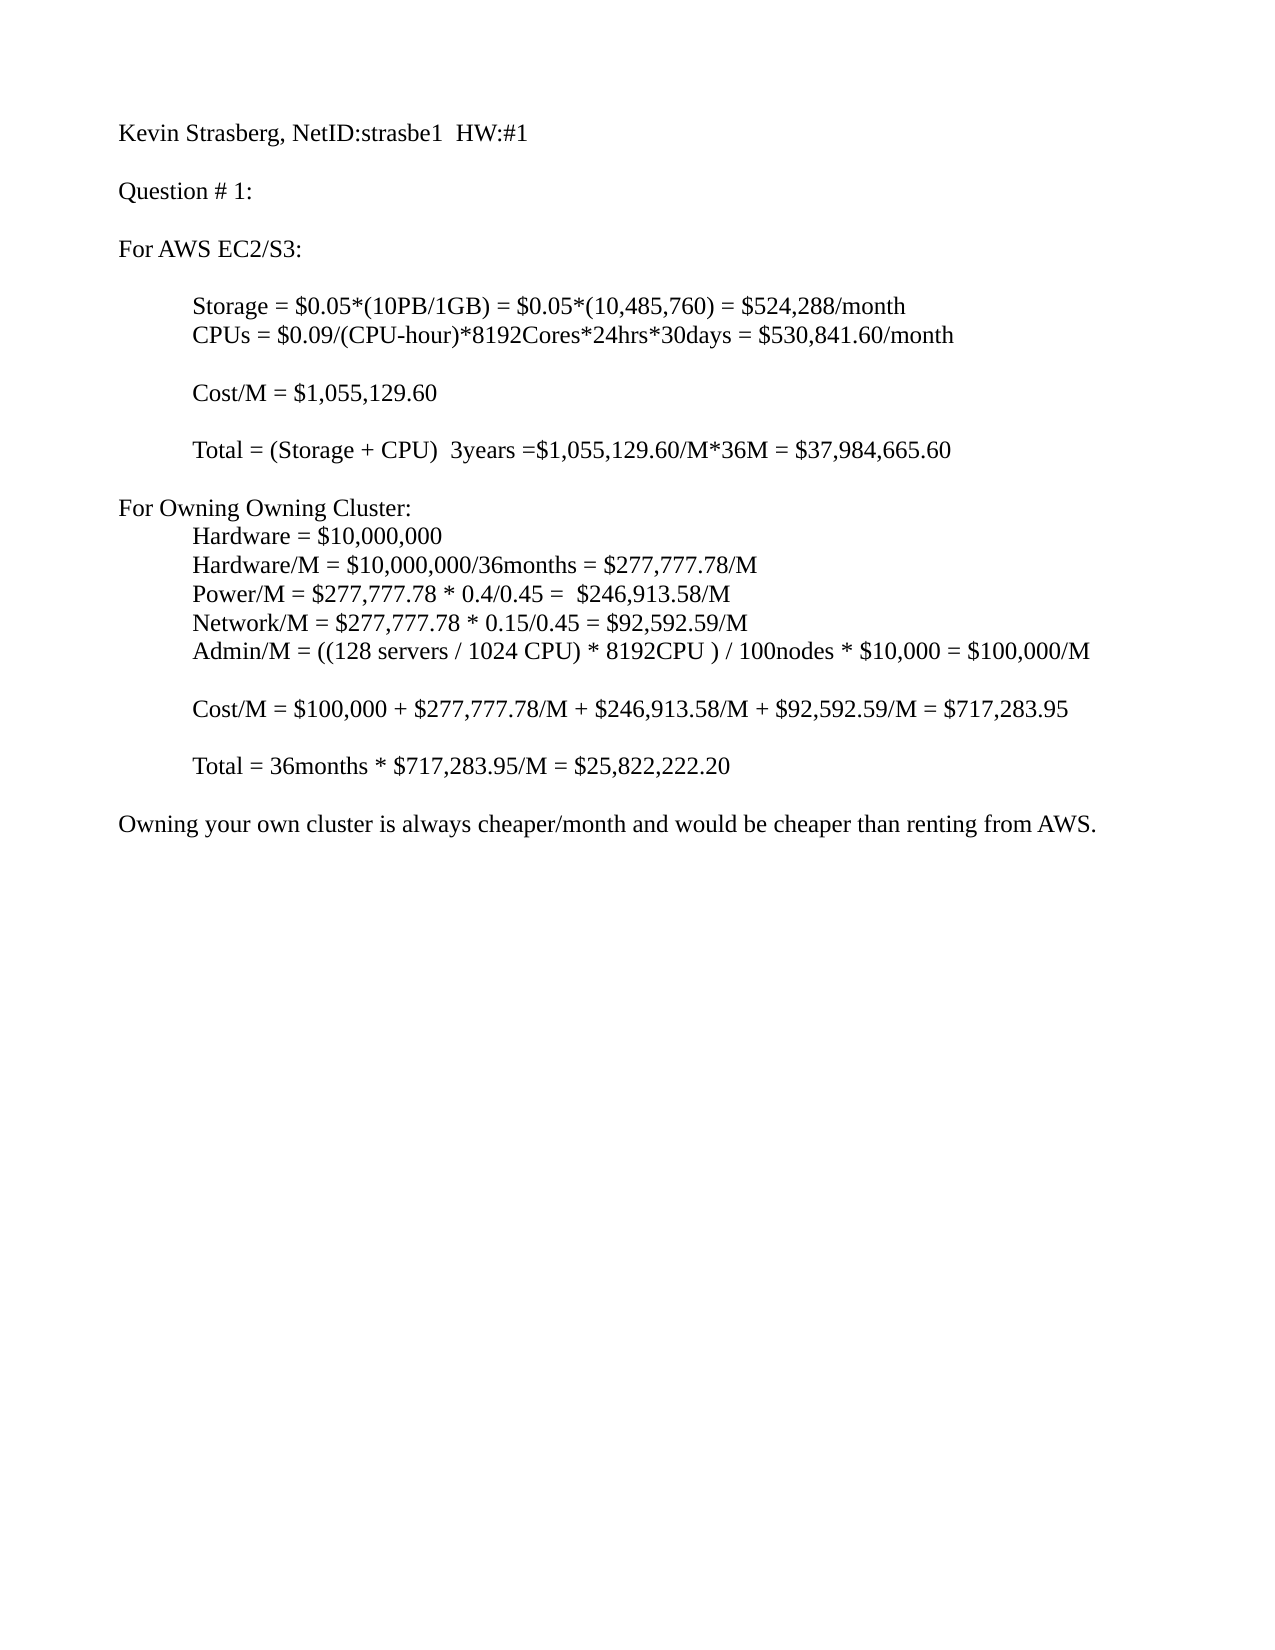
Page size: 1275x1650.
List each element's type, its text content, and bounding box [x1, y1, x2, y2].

text Question # 1: [118, 176, 1157, 205]
text Owning your own cluster is always cheaper/month and would be cheaper than renting from AWS. [118, 809, 1157, 838]
text Admin/M = ((128 servers / 1024 CPU) * 8192CPU ) / 100nodes * $10,000 = $100,000/M [118, 636, 1157, 665]
text Cost/M = $100,000 + $277,777.78/M + $246,913.58/M + $92,592.59/M = $717,283.95 [118, 694, 1157, 723]
text Total = (Storage + CPU) 3years =$1,055,129.60/M*36M = $37,984,665.60 [118, 435, 1157, 464]
text Hardware/M = $10,000,000/36months = $277,777.78/M [118, 550, 1157, 579]
text Hardware = $10,000,000 [118, 521, 1157, 550]
text Storage = $0.05*(10PB/1GB) = $0.05*(10,485,760) = $524,288/month [118, 291, 1157, 320]
text For AWS EC2/S3: [118, 234, 1157, 263]
text Network/M = $277,777.78 * 0.15/0.45 = $92,592.59/M [118, 608, 1157, 636]
text CPUs = $0.09/(CPU-hour)*8192Cores*24hrs*30days = $530,841.60/month [118, 320, 1157, 349]
text Total = 36months * $717,283.95/M = $25,822,222.20 [118, 751, 1157, 780]
text Power/M = $277,777.78 * 0.4/0.45 = $246,913.58/M [118, 579, 1157, 608]
text Cost/M = $1,055,129.60 [118, 378, 1157, 406]
text For Owning Owning Cluster: [118, 493, 1157, 521]
